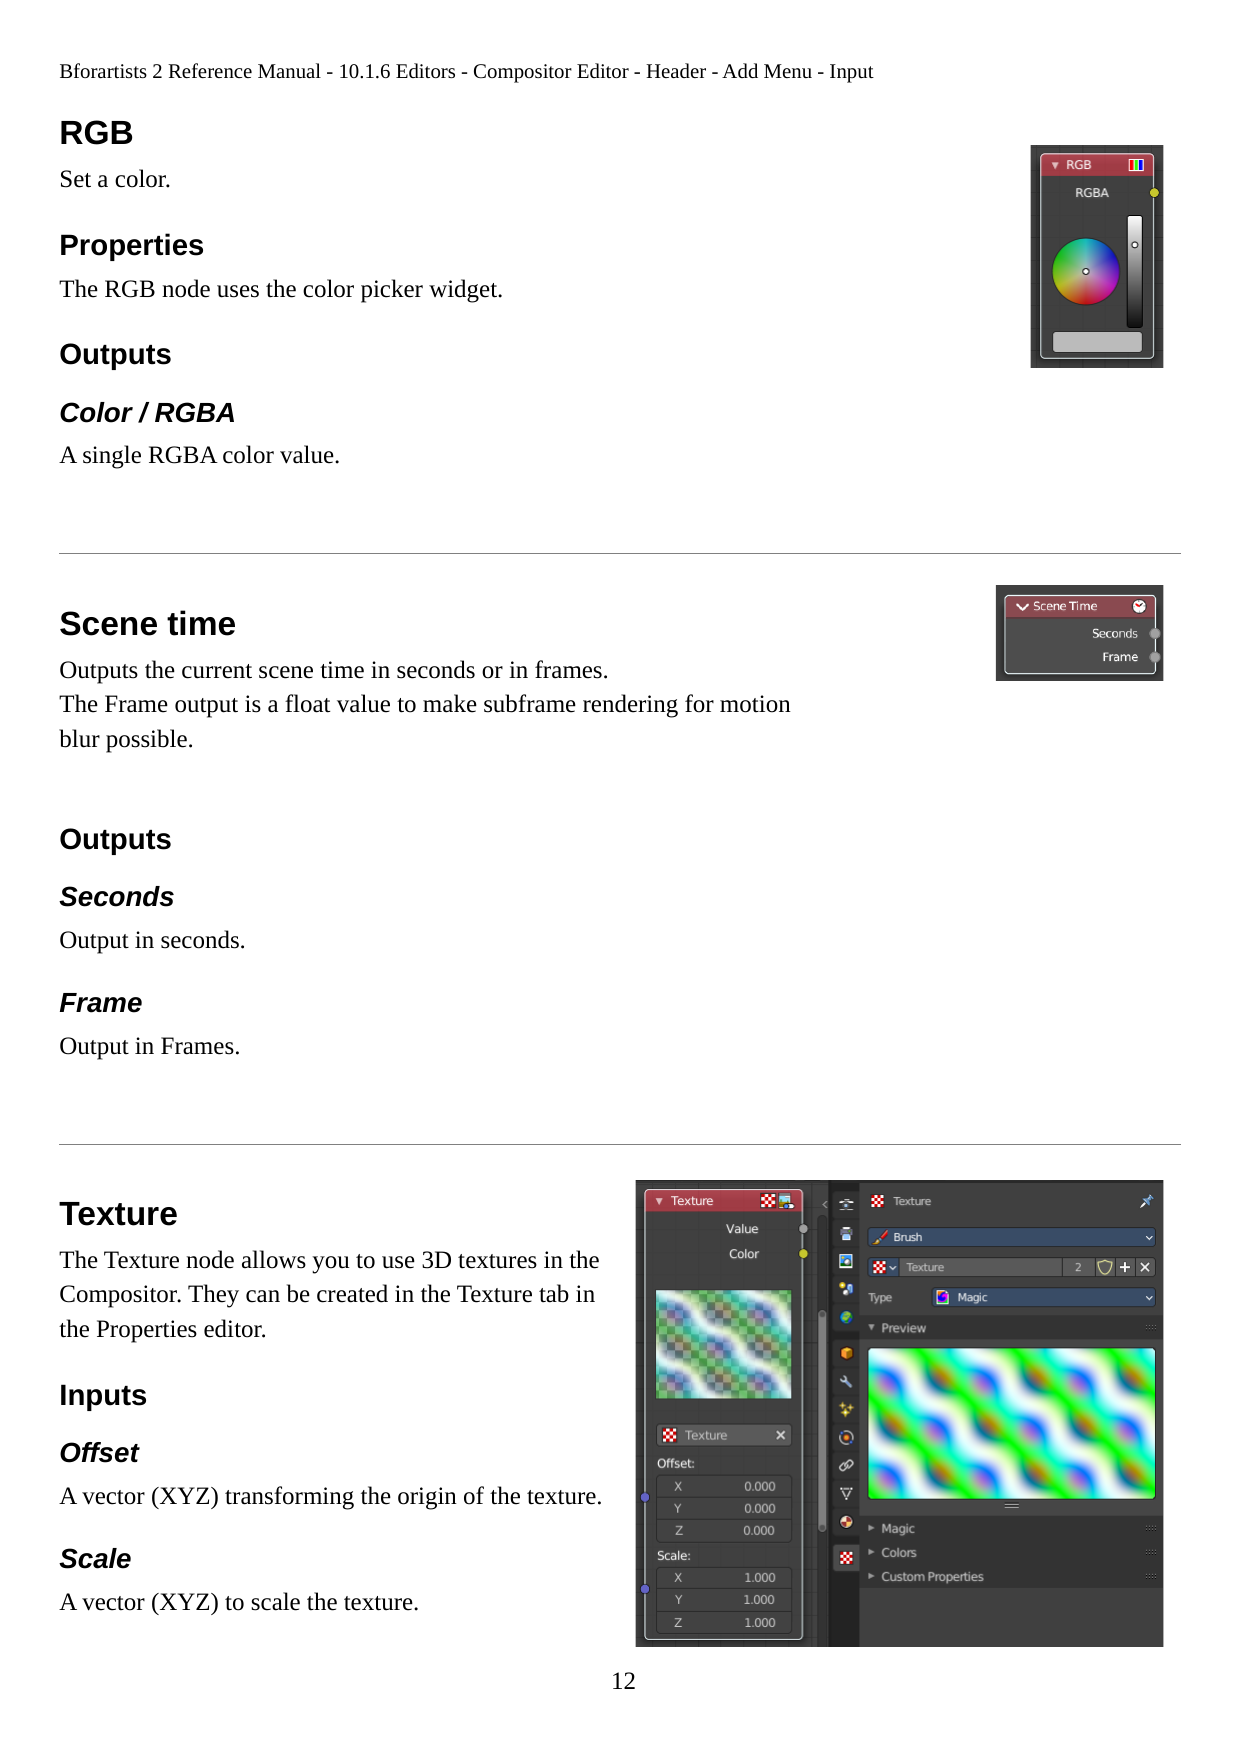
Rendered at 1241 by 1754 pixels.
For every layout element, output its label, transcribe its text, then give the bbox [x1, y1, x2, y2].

text [1164, 164, 1181, 192]
picture [635, 1180, 1164, 1647]
text A vector (XYZ) to scale the texture. [59, 1587, 635, 1616]
subtitle Outputs [59, 822, 1181, 856]
subtitle [1164, 1436, 1181, 1468]
text The Texture node allows you to use 3D textures in the Compositor. They can be created in the Texture tab in the Properties editor. [59, 1245, 635, 1343]
subtitle [1164, 603, 1181, 642]
subtitle [1164, 227, 1181, 261]
picture [1030, 145, 1164, 368]
text Output in Frames. [59, 1031, 1181, 1059]
text Output in seconds. [59, 925, 1181, 954]
subtitle Offset [59, 1436, 635, 1468]
subtitle Color / RGBA [59, 396, 1181, 428]
text A vector (XYZ) transforming the origin of the texture. [59, 1481, 635, 1509]
subtitle RGB [59, 113, 1181, 151]
subtitle Scale [59, 1542, 635, 1574]
subtitle [1164, 1542, 1181, 1574]
text Outputs the current scene time in seconds or in frames. The Frame output is a float value to make subframe rendering for motion blur possible. [59, 655, 1181, 787]
subtitle [1164, 1378, 1181, 1411]
text Set a color. [59, 164, 1030, 192]
subtitle Outputs [59, 337, 1181, 371]
text The RGB node uses the color picker widget. [59, 274, 1030, 302]
picture [995, 585, 1164, 681]
subtitle Texture [59, 1194, 635, 1233]
subtitle Properties [59, 227, 1030, 261]
subtitle Frame [59, 986, 1181, 1018]
text A single RGBA color value. [59, 440, 1181, 469]
subtitle Inputs [59, 1378, 635, 1411]
subtitle Scene time [59, 603, 995, 642]
subtitle Seconds [59, 881, 1181, 912]
subtitle [1164, 1194, 1181, 1233]
